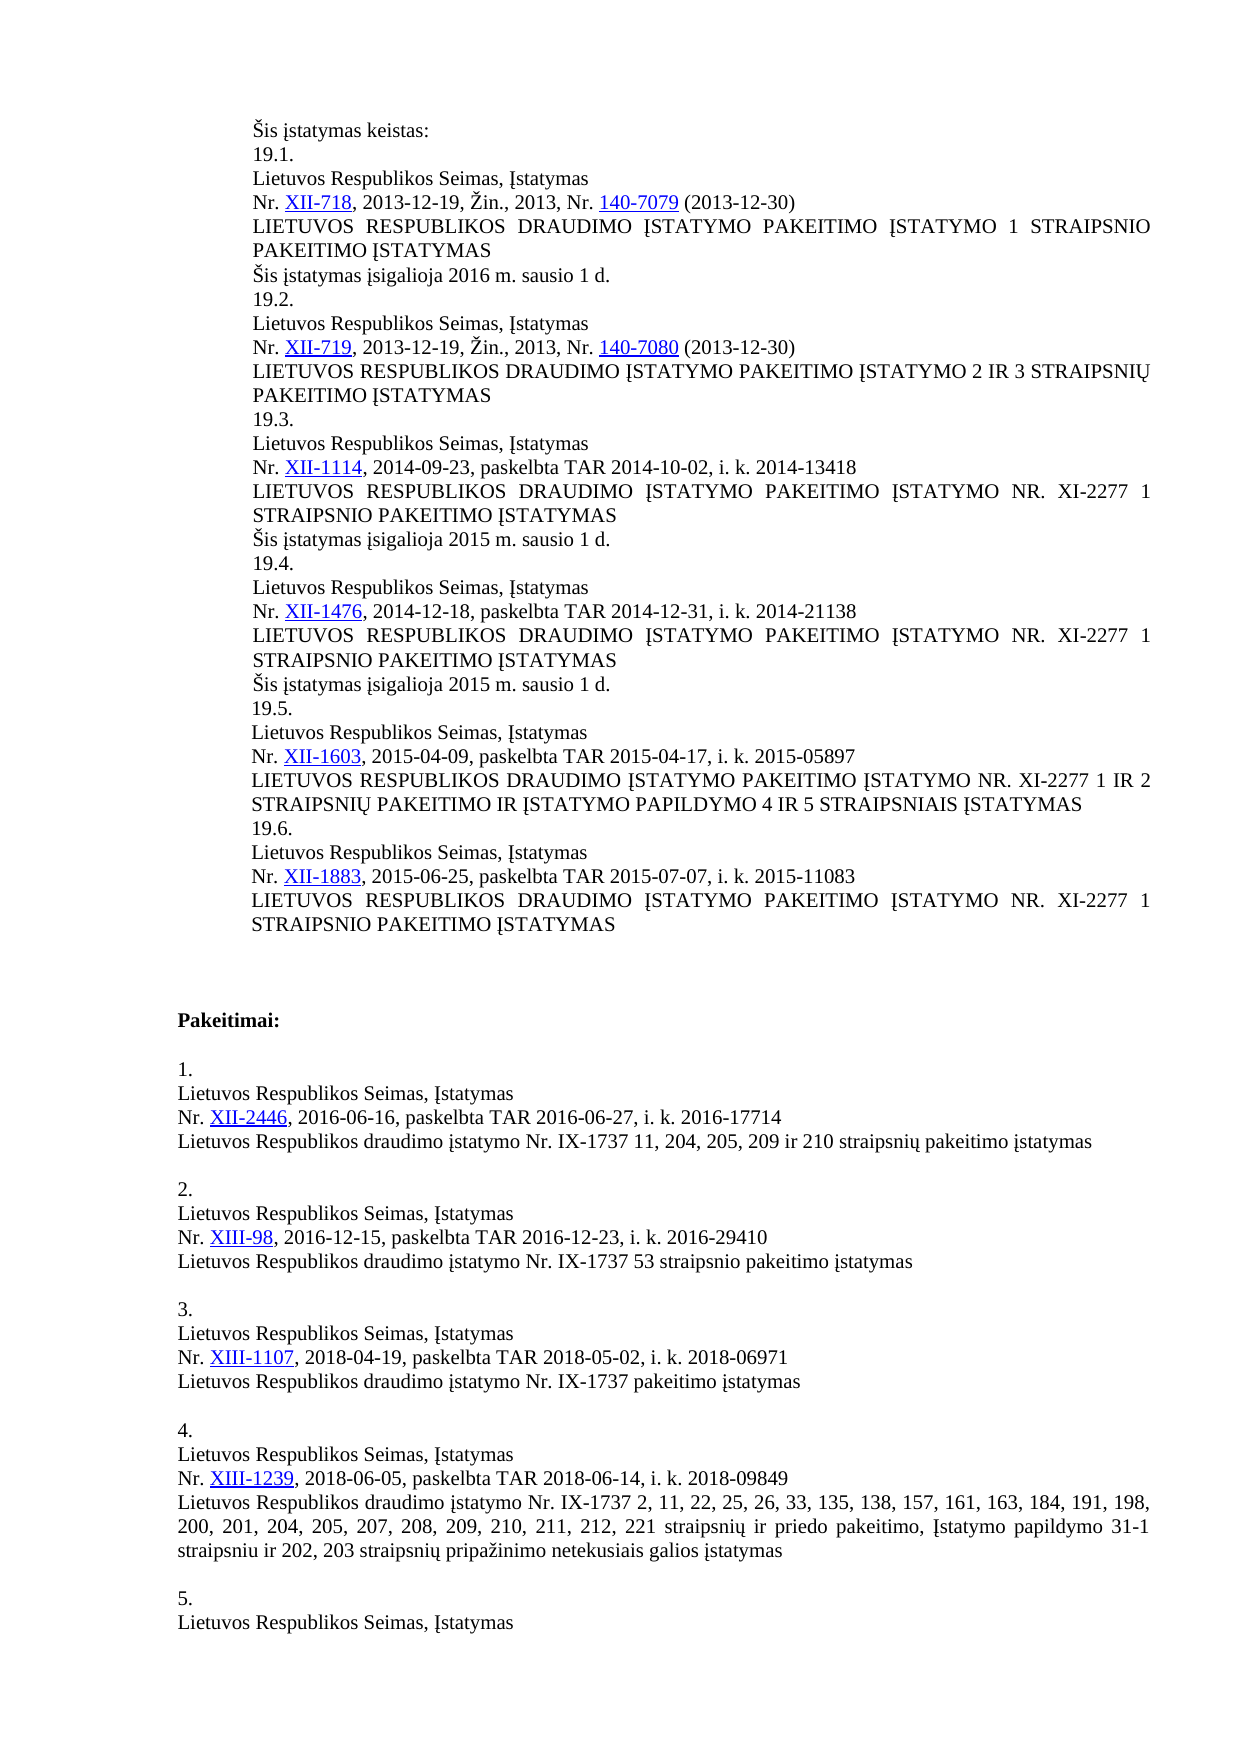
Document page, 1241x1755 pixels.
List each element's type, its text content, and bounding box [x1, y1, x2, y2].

text Nr. XII-719, 2013-12-19, Žin., 2013, Nr. 140-7080 (2013-12-30) [177, 335, 1152, 359]
text Nr. XII-1476, 2014-12-18, paskelbta TAR 2014-12-31, i. k. 2014-21138 [177, 599, 1152, 623]
text Lietuvos Respublikos draudimo įstatymo Nr. IX-1737 pakeitimo įstatymas [177, 1369, 1152, 1393]
text Nr. XII-718, 2013-12-19, Žin., 2013, Nr. 140-7079 (2013-12-30) [177, 190, 1152, 214]
text Šis įstatymas keistas: [177, 118, 1152, 142]
text Lietuvos Respublikos Seimas, Įstatymas [177, 431, 1152, 455]
text Nr. XII-1114, 2014-09-23, paskelbta TAR 2014-10-02, i. k. 2014-13418 [177, 455, 1152, 479]
text 5. [177, 1586, 1152, 1610]
text Šis įstatymas įsigalioja 2016 m. sausio 1 d. [177, 262, 1152, 287]
text Lietuvos Respublikos draudimo įstatymo Nr. IX-1737 53 straipsnio pakeitimo įstatymas [177, 1249, 1152, 1273]
text LIETUVOS RESPUBLIKOS DRAUDIMO ĮSTATYMO PAKEITIMO ĮSTATYMO 1 STRAIPSNIO PAKEITIMO ĮSTATYMAS [252, 214, 1152, 262]
text Lietuvos Respublikos Seimas, Įstatymas [177, 311, 1152, 335]
text Šis įstatymas įsigalioja 2015 m. sausio 1 d. [177, 527, 1152, 551]
text 3. [177, 1297, 1152, 1321]
text Nr. XII-2446, 2016-06-16, paskelbta TAR 2016-06-27, i. k. 2016-17714 [177, 1105, 1152, 1129]
text 1. [177, 1057, 1152, 1081]
text Lietuvos Respublikos Seimas, Įstatymas [177, 720, 1152, 744]
text 19.5. [177, 696, 1152, 720]
text Nr. XII-1883, 2015-06-25, paskelbta TAR 2015-07-07, i. k. 2015-11083 [177, 864, 1152, 888]
text Lietuvos Respublikos Seimas, Įstatymas [177, 1321, 1152, 1345]
text 2. [177, 1177, 1152, 1201]
text Nr. XIII-98, 2016-12-15, paskelbta TAR 2016-12-23, i. k. 2016-29410 [177, 1225, 1152, 1249]
text LIETUVOS RESPUBLIKOS DRAUDIMO ĮSTATYMO PAKEITIMO ĮSTATYMO NR. XI-2277 1 STRAIPSNIO PAKEITIMO ĮSTATYMAS [252, 479, 1152, 527]
text LIETUVOS RESPUBLIKOS DRAUDIMO ĮSTATYMO PAKEITIMO ĮSTATYMO NR. XI-2277 1 STRAIPSNIO PAKEITIMO ĮSTATYMAS [251, 888, 1152, 936]
text Lietuvos Respublikos Seimas, Įstatymas [177, 840, 1152, 864]
text Lietuvos Respublikos Seimas, Įstatymas [177, 1442, 1152, 1466]
text Nr. XIII-1239, 2018-06-05, paskelbta TAR 2018-06-14, i. k. 2018-09849 [177, 1466, 1152, 1490]
text LIETUVOS RESPUBLIKOS DRAUDIMO ĮSTATYMO PAKEITIMO ĮSTATYMO NR. XI-2277 1 IR 2 STRAIPSNIŲ PAKEITIMO IR ĮSTATYMO PAPILDYMO 4 IR 5 STRAIPSNIAIS ĮSTATYMAS [251, 768, 1152, 816]
text Pakeitimai: [177, 1008, 1152, 1032]
text Lietuvos Respublikos Seimas, Įstatymas [177, 1081, 1152, 1105]
text Lietuvos Respublikos Seimas, Įstatymas [177, 575, 1152, 599]
text 19.4. [177, 551, 1152, 575]
text LIETUVOS RESPUBLIKOS DRAUDIMO ĮSTATYMO PAKEITIMO ĮSTATYMO 2 IR 3 STRAIPSNIŲ PAKEITIMO ĮSTATYMAS [252, 359, 1152, 407]
text LIETUVOS RESPUBLIKOS DRAUDIMO ĮSTATYMO PAKEITIMO ĮSTATYMO NR. XI-2277 1 STRAIPSNIO PAKEITIMO ĮSTATYMAS [252, 623, 1152, 672]
text Lietuvos Respublikos Seimas, Įstatymas [177, 1610, 1152, 1634]
text Lietuvos Respublikos Seimas, Įstatymas [177, 166, 1152, 190]
text Lietuvos Respublikos draudimo įstatymo Nr. IX-1737 2, 11, 22, 25, 26, 33, 135, 138, 157, 161, 163, 184, 191, 198, 200, 201, 204, 205, 207, 208, 209, 210, 211, 212, 221 straipsnių ir priedo pakeitimo, Įstatymo papildymo 31-1 straipsniu ir 202, 203 straipsnių pripažinimo netekusiais galios įstatymas [177, 1490, 1152, 1562]
text 4. [177, 1417, 1152, 1442]
text 19.3. [177, 407, 1152, 431]
text Šis įstatymas įsigalioja 2015 m. sausio 1 d. [177, 672, 1152, 696]
text Nr. XIII-1107, 2018-04-19, paskelbta TAR 2018-05-02, i. k. 2018-06971 [177, 1345, 1152, 1369]
text 19.6. [177, 816, 1152, 840]
text Lietuvos Respublikos Seimas, Įstatymas [177, 1201, 1152, 1225]
text 19.1. [177, 142, 1152, 166]
text Lietuvos Respublikos draudimo įstatymo Nr. IX-1737 11, 204, 205, 209 ir 210 straipsnių pakeitimo įstatymas [177, 1129, 1152, 1153]
text Nr. XII-1603, 2015-04-09, paskelbta TAR 2015-04-17, i. k. 2015-05897 [177, 744, 1152, 768]
text 19.2. [177, 287, 1152, 311]
